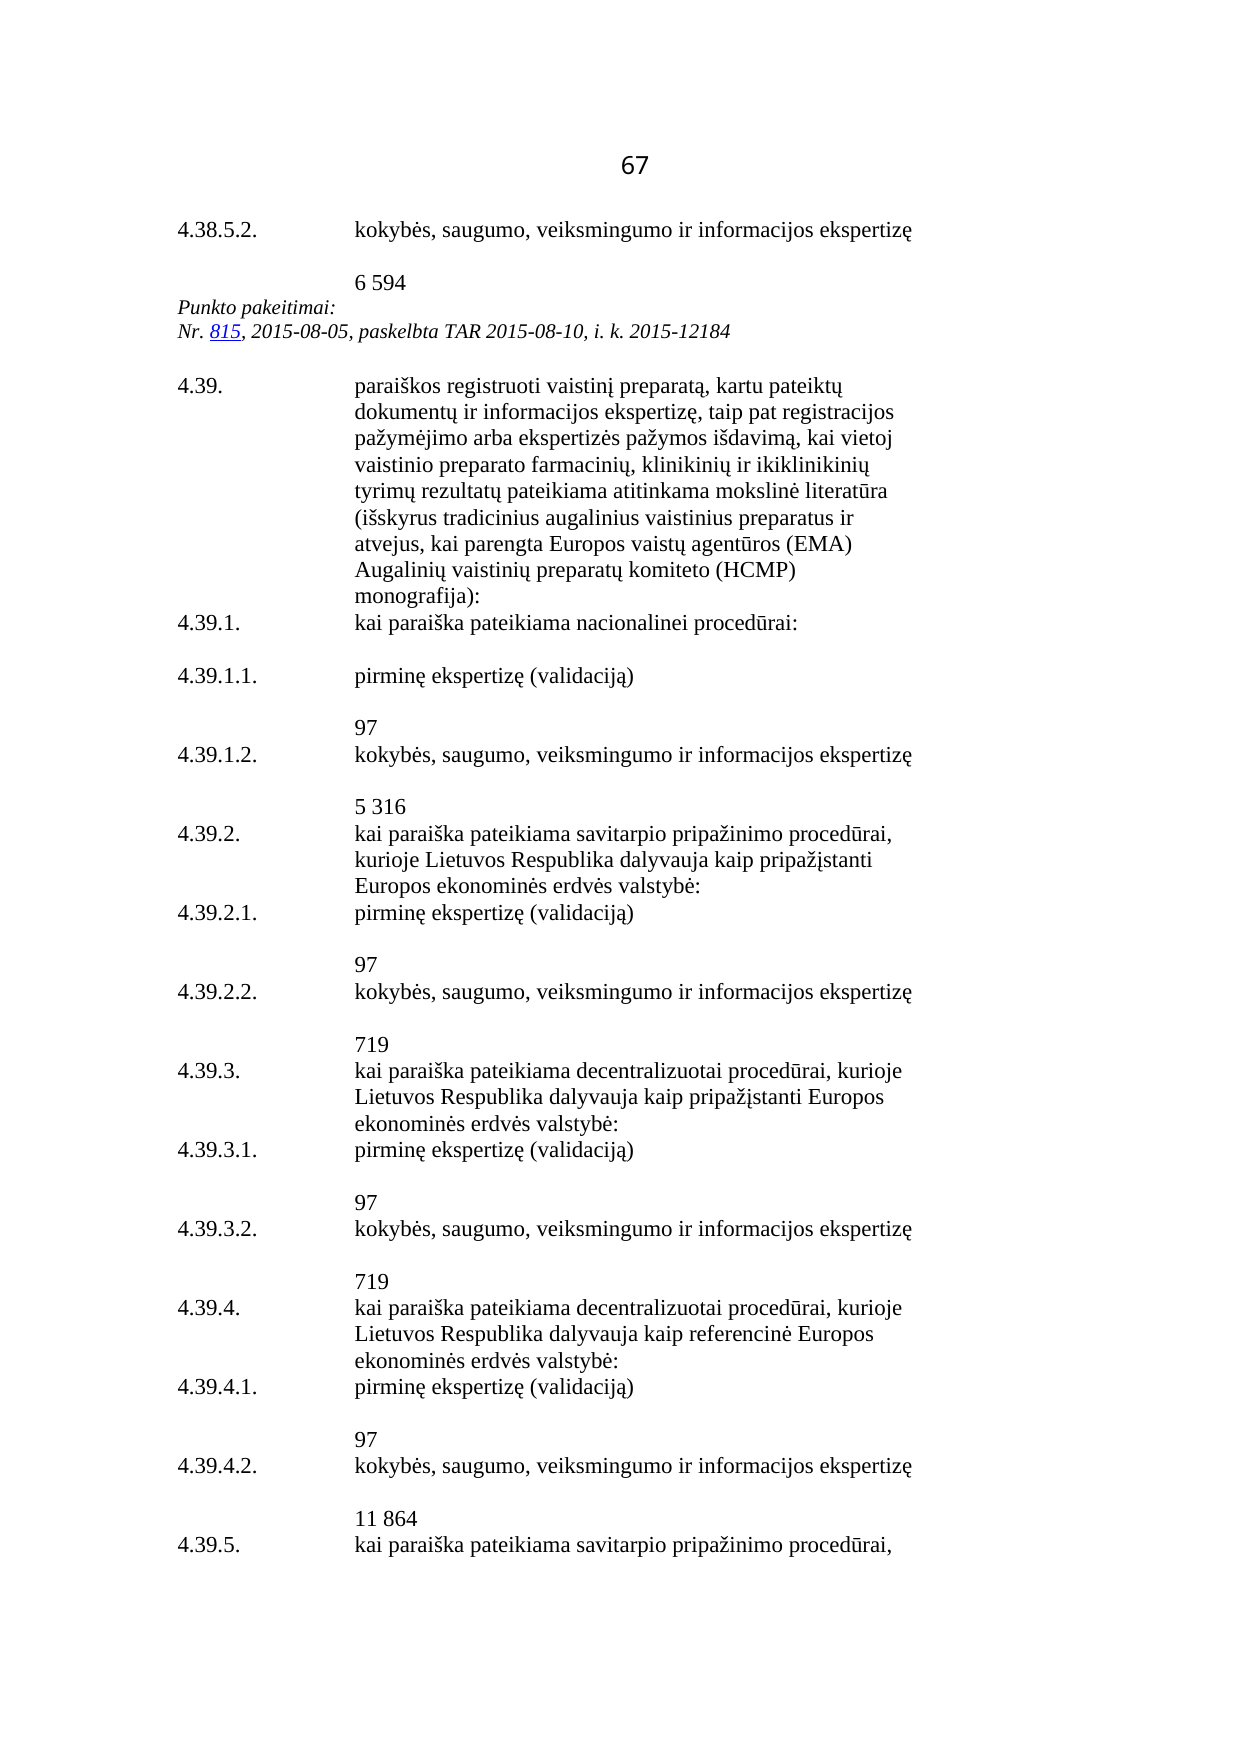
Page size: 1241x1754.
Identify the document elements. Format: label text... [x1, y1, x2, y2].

text monografija): [354, 583, 945, 609]
text 4.39.2. kai paraiška pateikiama savitarpio pripažinimo procedūrai, [177, 820, 945, 846]
text ekonominės erdvės valstybė: [354, 1347, 945, 1373]
text 4.39.1.1. pirminę ekspertizę (validaciją) 97 [177, 662, 945, 741]
text pažymėjimo arba ekspertizės pažymos išdavimą, kai vietoj [354, 424, 945, 451]
text 4.39.4. kai paraiška pateikiama decentralizuotai procedūrai, kurioje [177, 1294, 945, 1321]
text Augalinių vaistinių preparatų komiteto (HCMP) [354, 556, 945, 583]
text 4.39.1.2. kokybės, saugumo, veiksmingumo ir informacijos ekspertizę 5 316 [177, 741, 945, 820]
text Nr. 815, 2015-08-05, paskelbta TAR 2015-08-10, i. k. 2015-12184 [177, 319, 1093, 343]
text 4.38.5.2. kokybės, saugumo, veiksmingumo ir informacijos ekspertizę 6 594 [177, 216, 945, 295]
text 4.39.5. kai paraiška pateikiama savitarpio pripažinimo procedūrai, [177, 1531, 945, 1558]
text 4.39.3.2. kokybės, saugumo, veiksmingumo ir informacijos ekspertizę 719 [177, 1215, 945, 1294]
text tyrimų rezultatų pateikiama atitinkama mokslinė literatūra [354, 477, 945, 503]
text dokumentų ir informacijos ekspertizę, taip pat registracijos [354, 398, 945, 424]
text Lietuvos Respublika dalyvauja kaip pripažįstanti Europos [354, 1083, 945, 1110]
text (išskyrus tradicinius augalinius vaistinius preparatus ir [354, 503, 945, 530]
text vaistinio preparato farmacinių, klinikinių ir ikiklinikinių [354, 451, 945, 477]
text kurioje Lietuvos Respublika dalyvauja kaip pripažįstanti [354, 846, 945, 872]
text 4.39.4.1. pirminę ekspertizę (validaciją) 97 [177, 1373, 945, 1452]
text 4.39.1. kai paraiška pateikiama nacionalinei procedūrai: [177, 609, 945, 662]
text Punkto pakeitimai: [177, 295, 1093, 319]
text 4.39.3.1. pirminę ekspertizę (validaciją) 97 [177, 1136, 945, 1215]
text 4.39.2.1. pirminę ekspertizę (validaciją) 97 [177, 899, 945, 978]
text 4.39. paraiškos registruoti vaistinį preparatą, kartu pateiktų [177, 372, 945, 398]
text Lietuvos Respublika dalyvauja kaip referencinė Europos [354, 1321, 945, 1347]
text 4.39.4.2. kokybės, saugumo, veiksmingumo ir informacijos ekspertizę 11 864 [177, 1452, 945, 1531]
text ekonominės erdvės valstybė: [354, 1110, 945, 1136]
text atvejus, kai parengta Europos vaistų agentūros (EMA) [354, 530, 945, 556]
text Europos ekonominės erdvės valstybė: [354, 872, 945, 899]
text 4.39.3. kai paraiška pateikiama decentralizuotai procedūrai, kurioje [177, 1057, 945, 1083]
text 4.39.2.2. kokybės, saugumo, veiksmingumo ir informacijos ekspertizę 719 [177, 978, 945, 1057]
